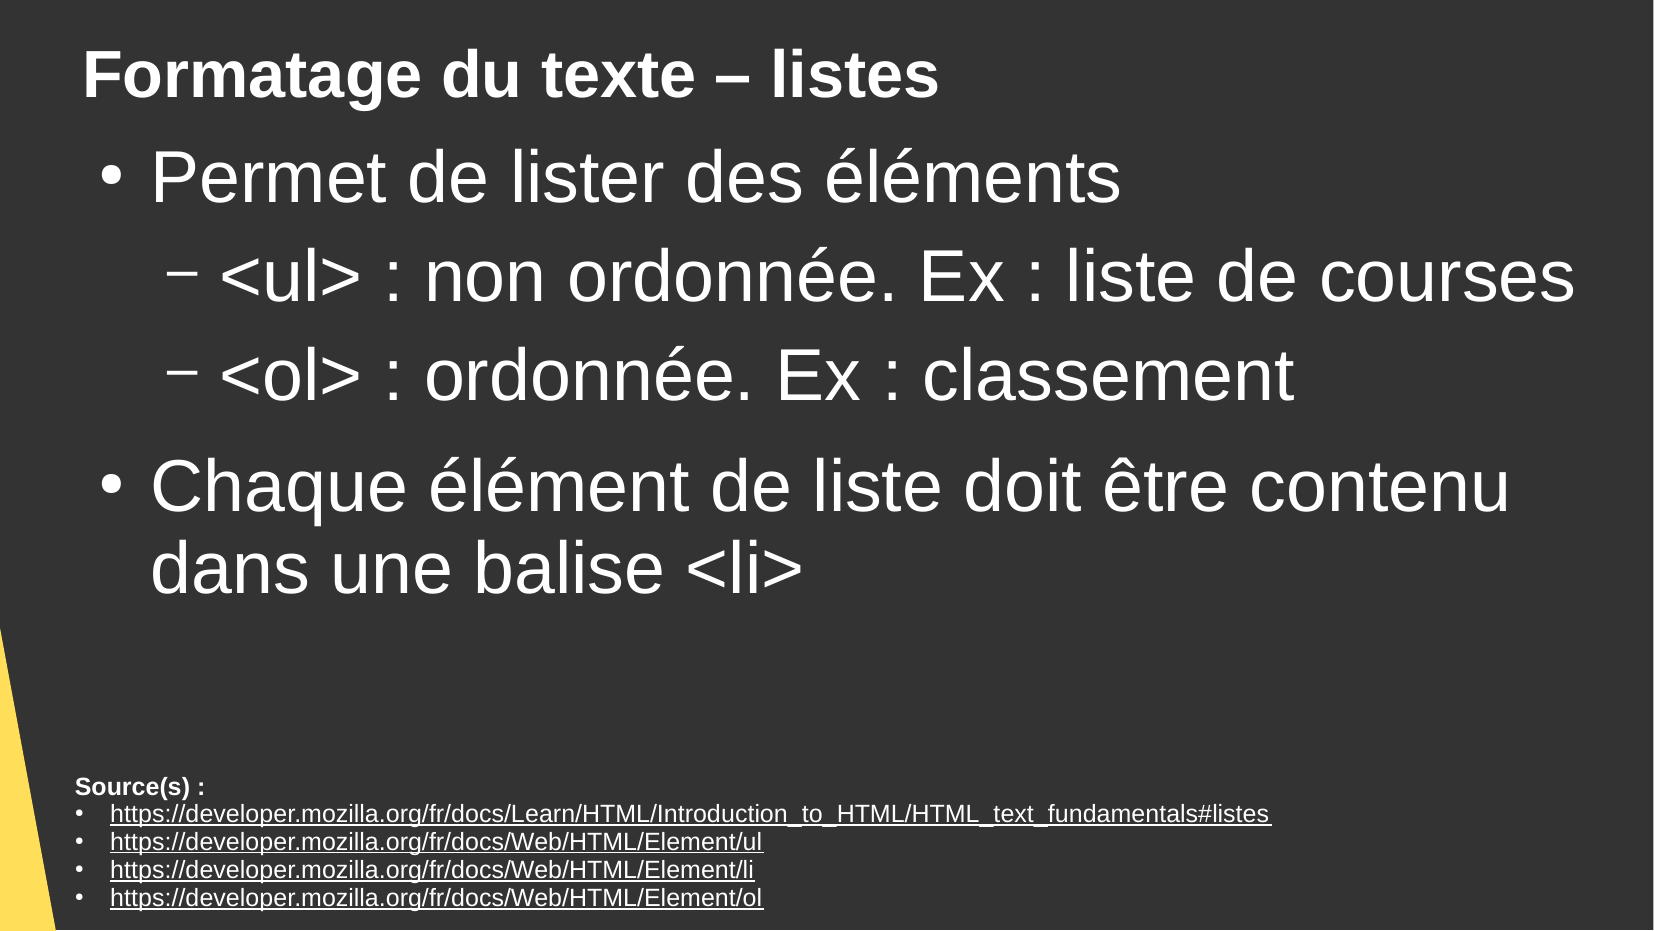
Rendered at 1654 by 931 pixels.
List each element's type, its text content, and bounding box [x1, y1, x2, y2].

list Permet de lister des éléments <ul> : non ordonnée. Ex : liste de courses <ol> : ordonnée. Ex : classement Chaque élément de liste doit être contenu dans une balise <li> [80, 135, 1605, 683]
text_box [0, 627, 56, 931]
text_box Source(s) : https://developer.mozilla.org/fr/docs/Learn/HTML/Introduction_to_HTML/HTML_text_fundamentals#listes https://developer.mozilla.org/fr/docs/Web/HTML/Element/ul https://developer.mozilla.org/fr/docs/Web/HTML/Element/li https://developer.mozilla.org/fr/docs/Web/HTML/Element/ol [60, 764, 1546, 920]
title Formatage du texte – listes [82, 37, 1571, 114]
